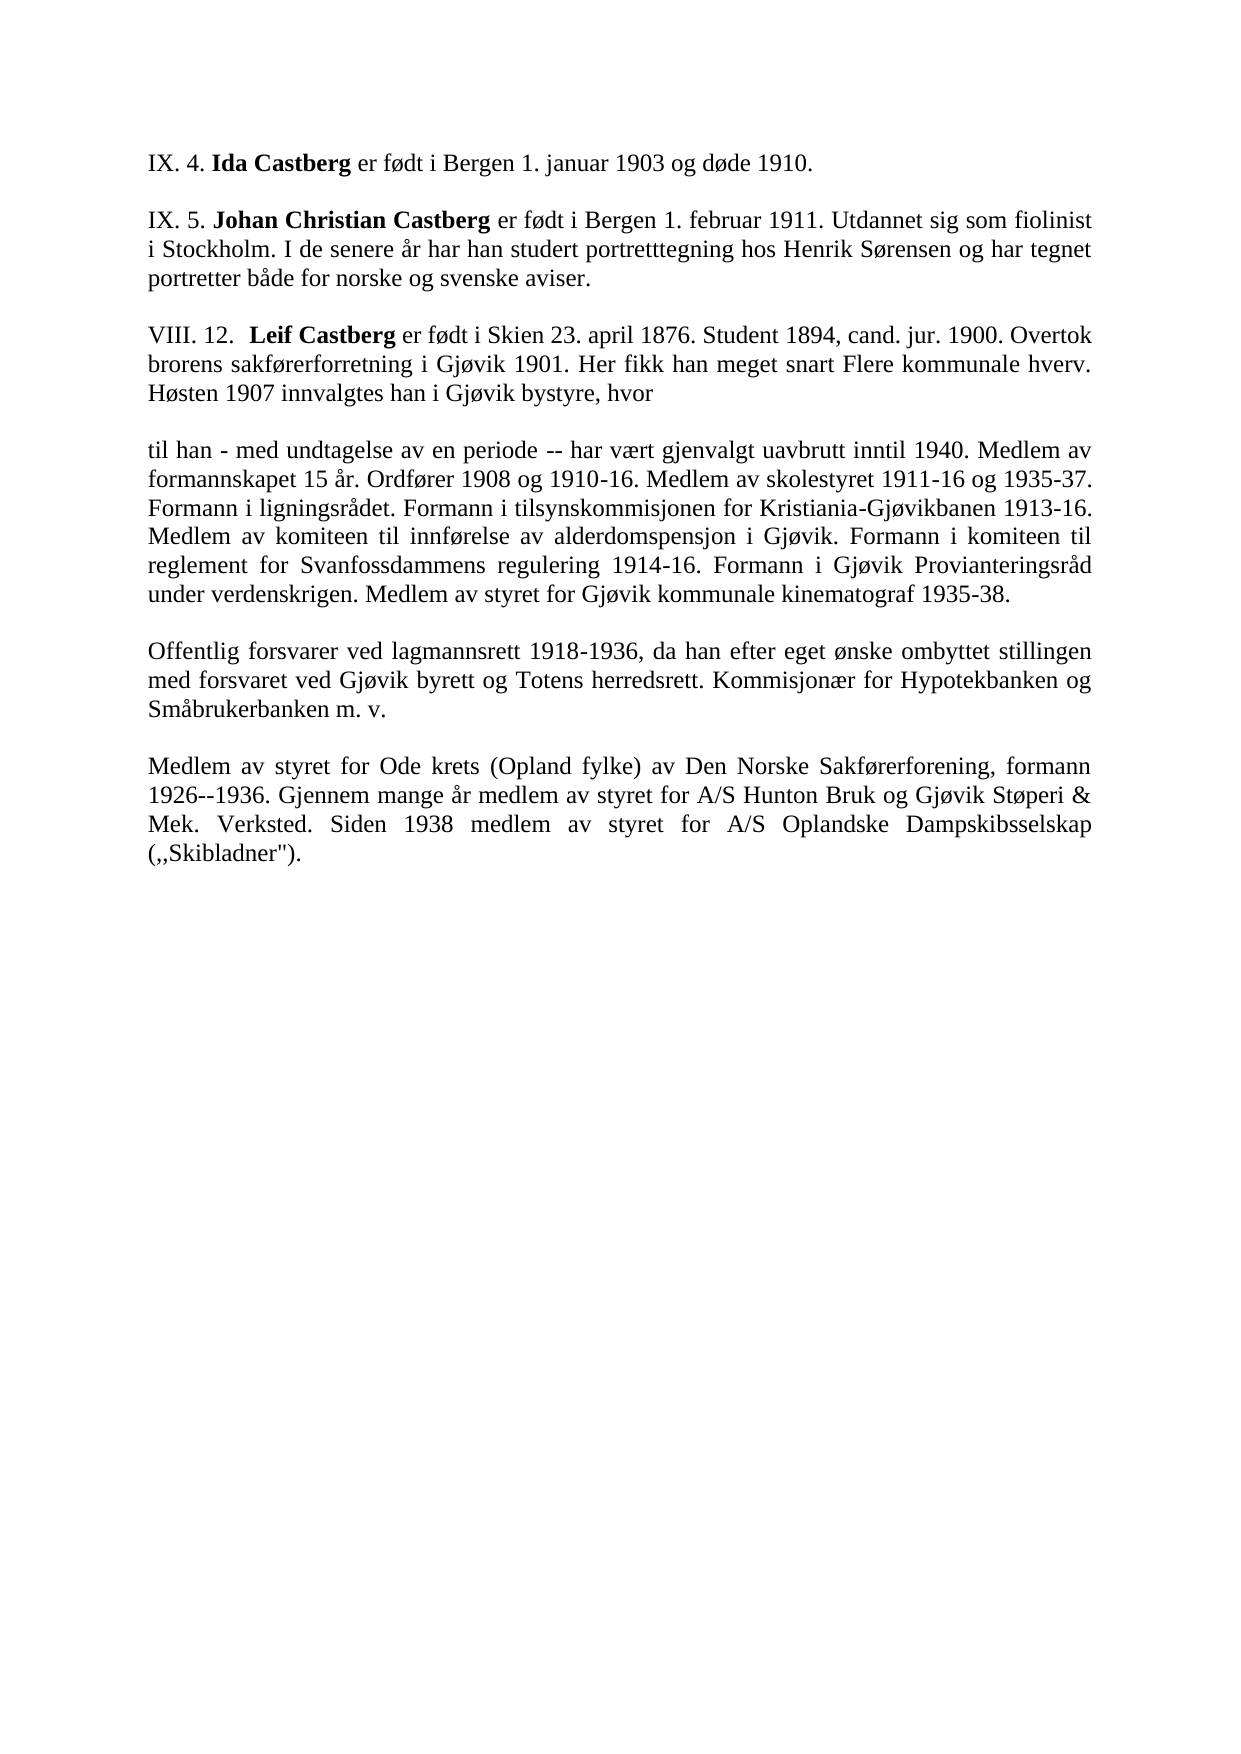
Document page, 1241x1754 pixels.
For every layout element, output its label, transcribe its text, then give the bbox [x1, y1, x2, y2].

text IX. 4. Ida Castberg er født i Bergen 1. januar 1903 og døde 1910. [148, 148, 1093, 176]
text Offentlig forsvarer ved lagmannsrett 1918‑1936, da han efter eget ønske ombyttet stillingen med forsvaret ved Gjøvik byrett og Totens herredsrett. Kommisjonær for Hypotekbanken og Småbrukerbanken m. v. [148, 636, 1093, 723]
text Medlem av styret for Ode krets (Opland fylke) av Den Norske Sakførerforening, formann 1926‑‑1936. Gjennem mange år medlem av styret for A/S Hunton Bruk og Gjøvik Støperi & Mek. Verksted. Siden 1938 medlem av styret for A/S Oplandske Dampskibsselskap (,,Skibladner"). [148, 751, 1093, 866]
text VIII. 12. Leif Castberg er født i Skien 23. april 1876. Student 1894, cand. jur. 1900. Overtok brorens sakførerforretning i Gjøvik 1901. Her fikk han meget snart Flere kommunale hverv. Høsten 1907 innvalgtes han i Gjøvik bystyre, hvor [148, 320, 1093, 406]
text til han ‑ med undtagelse av en periode ‑‑ har vært gjenvalgt uavbrutt inntil 1940. Medlem av formannskapet 15 år. Ordfører 1908 og 1910‑16. Medlem av skolestyret 1911‑16 og 1935‑37. Formann i ligningsrådet. Formann i tilsynskommisjonen for Kristiania‑Gjøvikbanen 1913‑16. Medlem av komiteen til innførelse av alderdomspensjon i Gjøvik. Formann i komiteen til reglement for Svanfossdammens regulering 1914‑16. Formann i Gjøvik Provianteringsråd under verdenskrigen. Medlem av styret for Gjøvik kommunale kinematograf 1935‑38. [148, 435, 1093, 608]
text IX. 5. Johan Christian Castberg er født i Bergen 1. februar 1911. Utdannet sig som fiolinist i Stockholm. I de senere år har han studert portretttegning hos Henrik Sørensen og har tegnet portretter både for norske og svenske aviser. [148, 205, 1093, 291]
